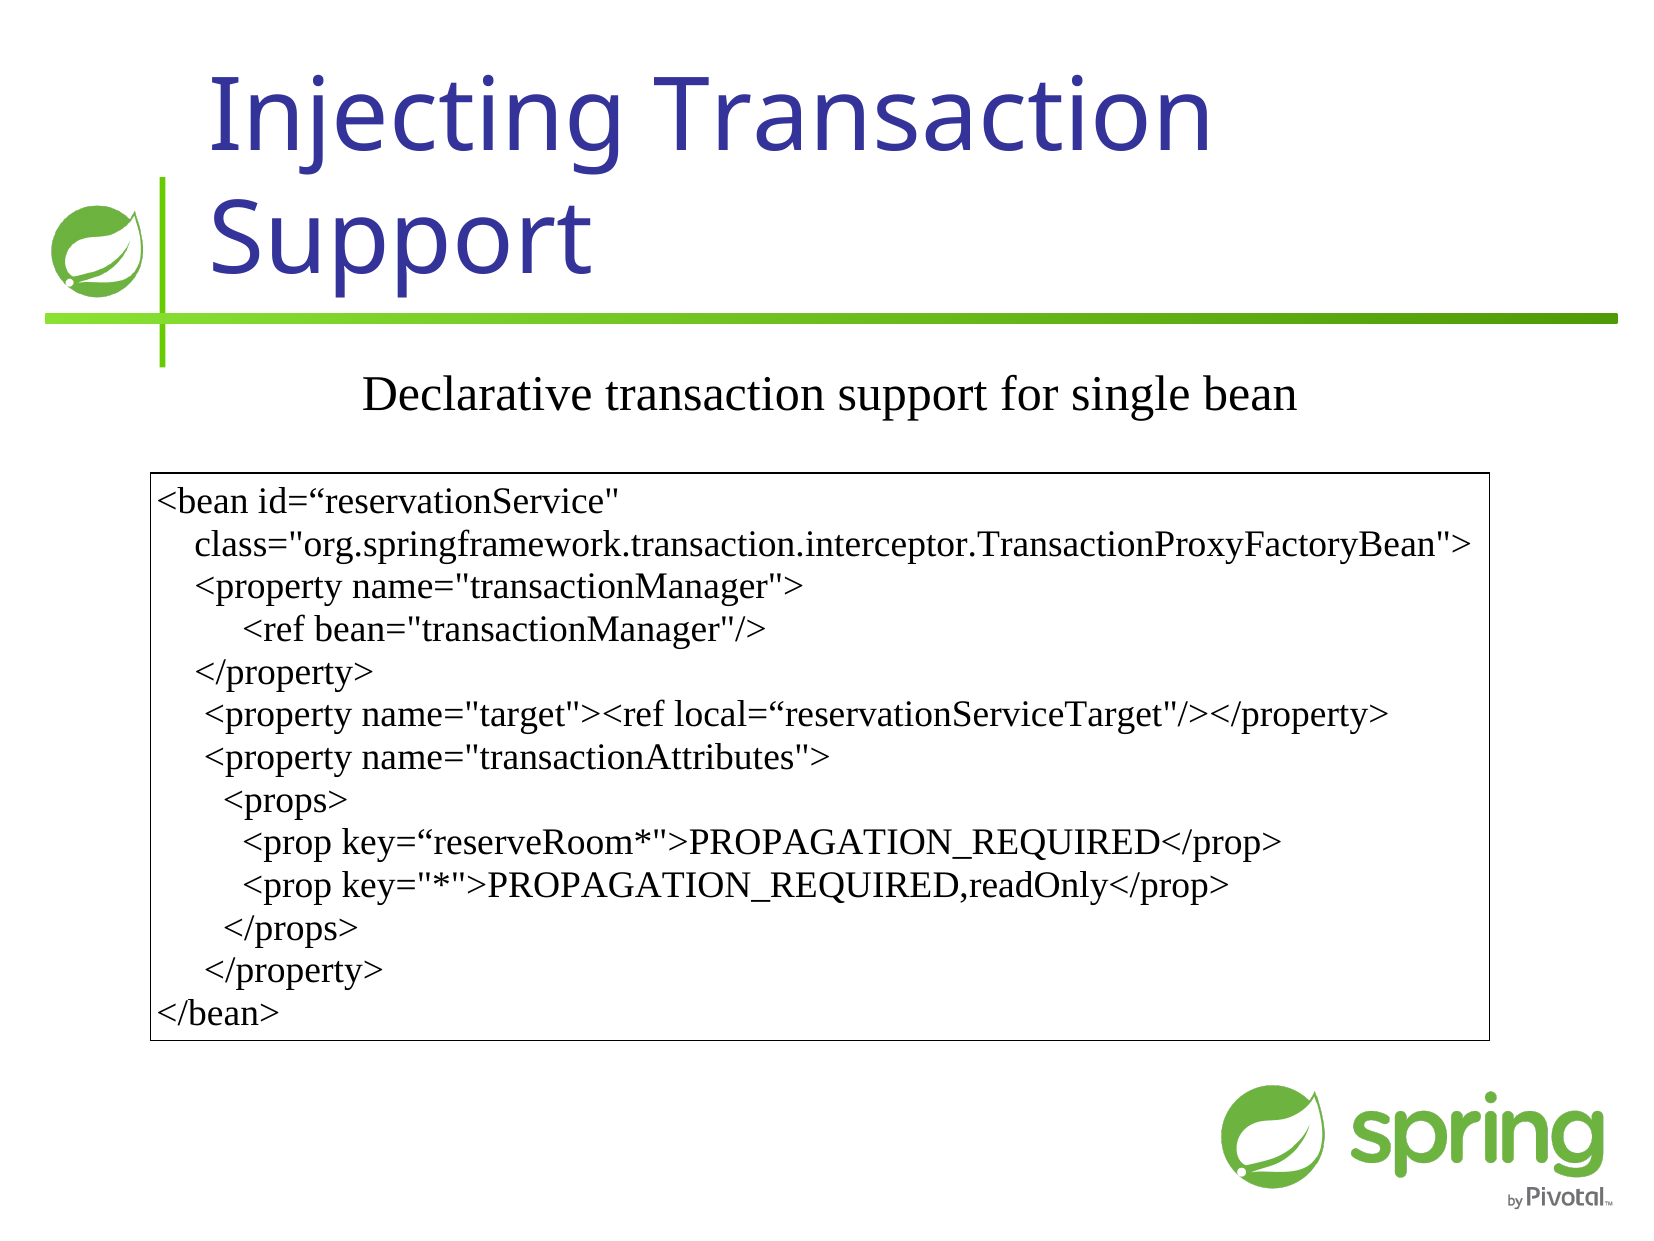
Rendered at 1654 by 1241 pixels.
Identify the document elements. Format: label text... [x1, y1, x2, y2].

text_box Declarative transaction support for single bean [361, 365, 1299, 423]
title Injecting Transaction Support [208, 38, 1618, 304]
picture [1216, 1081, 1618, 1212]
text_box <bean id=“reservationService" class="org.springframework.transaction.interceptor.TransactionProxyFactoryBean"> <property name="transactionManager"> <ref bean="transactionManager"/> </property> <property name="target"><ref local=“reservationServiceTarget"/></property> <property name="transactionAttributes"> <props> <prop key=“reserveRoom*">PROPAGATION_REQUIRED</prop> <prop key="*">PROPAGATION_REQUIRED,readOnly</prop> </props> </property> </bean> [150, 473, 1490, 1041]
